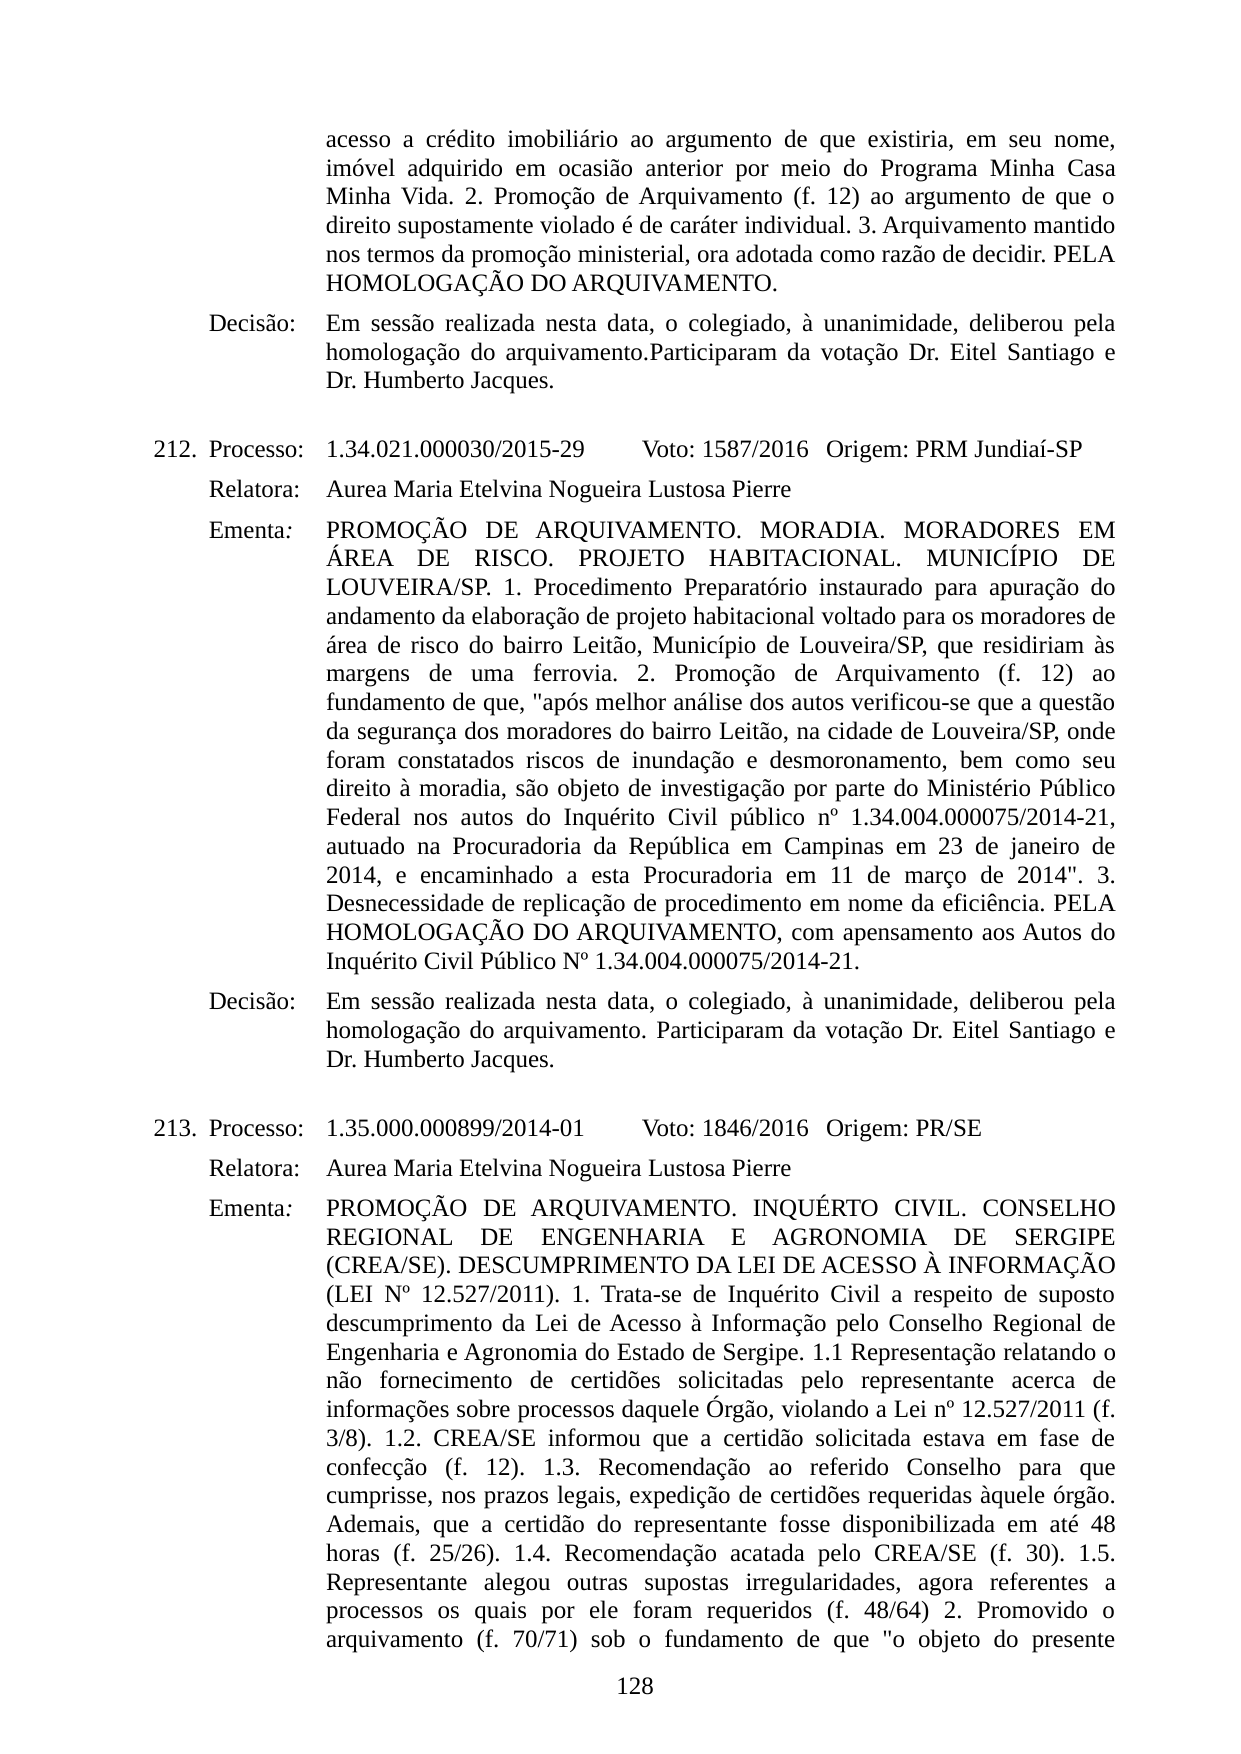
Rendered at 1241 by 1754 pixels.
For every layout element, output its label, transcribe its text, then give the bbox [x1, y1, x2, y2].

table_cell Ementa: [203, 509, 320, 980]
table_header Origem: PR/SE [820, 1107, 1122, 1147]
table_cell Em sessão realizada nesta data, o colegiado, à unanimidade, deliberou pela homologação do arquivamento. Participaram da votação Dr. Eitel Santiago e Dr. Humberto Jacques. [320, 980, 1122, 1078]
table_header Processo: [203, 1107, 320, 1147]
table_header Voto: 1587/2016 [636, 429, 820, 469]
table_cell [148, 302, 203, 400]
table_cell PROMOÇÃO DE ARQUIVAMENTO. MORADIA. MORADORES EM ÁREA DE RISCO. PROJETO HABITACIONAL. MUNICÍPIO DE LOUVEIRA/SP. 1. Procedimento Preparatório instaurado para apuração do andamento da elaboração de projeto habitacional voltado para os moradores de área de risco do bairro Leitão, Município de Louveira/SP, que residiriam às margens de uma ferrovia. 2. Promoção de Arquivamento (f. 12) ao fundamento de que, "após melhor análise dos autos verificou-se que a questão da segurança dos moradores do bairro Leitão, na cidade de Louveira/SP, onde foram constatados riscos de inundação e desmoronamento, bem como seu direito à moradia, são objeto de investigação por parte do Ministério Público Federal nos autos do Inquérito Civil público nº 1.34.004.000075/2014-21, autuado na Procuradoria da República em Campinas em 23 de janeiro de 2014, e encaminhado a esta Procuradoria em 11 de março de 2014". 3. Desnecessidade de replicação de procedimento em nome da eficiência. PELA HOMOLOGAÇÃO DO ARQUIVAMENTO, com apensamento aos Autos do Inquérito Civil Público Nº 1.34.004.000075/2014-21. [320, 509, 1122, 980]
table_cell Relatora: [203, 469, 320, 509]
table_cell PROMOÇÃO DE ARQUIVAMENTO. INQUÉRTO CIVIL. CONSELHO REGIONAL DE ENGENHARIA E AGRONOMIA DE SERGIPE (CREA/SE). DESCUMPRIMENTO DA LEI DE ACESSO À INFORMAÇÃO (LEI Nº 12.527/2011). 1. Trata-se de Inquérito Civil a respeito de suposto descumprimento da Lei de Acesso à Informação pelo Conselho Regional de Engenharia e Agronomia do Estado de Sergipe. 1.1 Representação relatando o não fornecimento de certidões solicitadas pelo representante acerca de informações sobre processos daquele Órgão, violando a Lei nº 12.527/2011 (f. 3/8). 1.2. CREA/SE informou que a certidão solicitada estava em fase de confecção (f. 12). 1.3. Recomendação ao referido Conselho para que cumprisse, nos prazos legais, expedição de certidões requeridas àquele órgão. Ademais, que a certidão do representante fosse disponibilizada em até 48 horas (f. 25/26). 1.4. Recomendação acatada pelo CREA/SE (f. 30). 1.5. Representante alegou outras supostas irregularidades, agora referentes a processos os quais por ele foram requeridos (f. 48/64) 2. Promovido o arquivamento (f. 70/71) sob o fundamento de que "o objeto do presente [320, 1187, 1122, 1659]
table_cell [203, 118, 320, 302]
table_cell Aurea Maria Etelvina Nogueira Lustosa Pierre [320, 469, 1122, 509]
table_header 213. [148, 1107, 203, 1147]
table_header 1.34.021.000030/2015-29 [320, 429, 636, 469]
table_header 1.35.000.000899/2014-01 [320, 1107, 636, 1147]
table_cell [148, 118, 203, 302]
table_cell [148, 1147, 203, 1187]
table_cell Em sessão realizada nesta data, o colegiado, à unanimidade, deliberou pela homologação do arquivamento.Participaram da votação Dr. Eitel Santiago e Dr. Humberto Jacques. [320, 302, 1122, 400]
table_cell Ementa: [203, 1187, 320, 1659]
table_header Voto: 1846/2016 [636, 1107, 820, 1147]
table_cell [148, 1187, 203, 1659]
table_cell Relatora: [203, 1147, 320, 1187]
table_cell acesso a crédito imobiliário ao argumento de que existiria, em seu nome, imóvel adquirido em ocasião anterior por meio do Programa Minha Casa Minha Vida. 2. Promoção de Arquivamento (f. 12) ao argumento de que o direito supostamente violado é de caráter individual. 3. Arquivamento mantido nos termos da promoção ministerial, ora adotada como razão de decidir. PELA HOMOLOGAÇÃO DO ARQUIVAMENTO. [320, 118, 1122, 302]
table_cell [148, 469, 203, 509]
table_header 212. [148, 429, 203, 469]
table_cell Decisão: [203, 980, 320, 1078]
table_cell [148, 509, 203, 980]
table_header Processo: [203, 429, 320, 469]
table_cell [148, 980, 203, 1078]
table_cell Aurea Maria Etelvina Nogueira Lustosa Pierre [320, 1147, 1122, 1187]
table_header Origem: PRM Jundiaí-SP [820, 429, 1122, 469]
table_cell Decisão: [203, 302, 320, 400]
